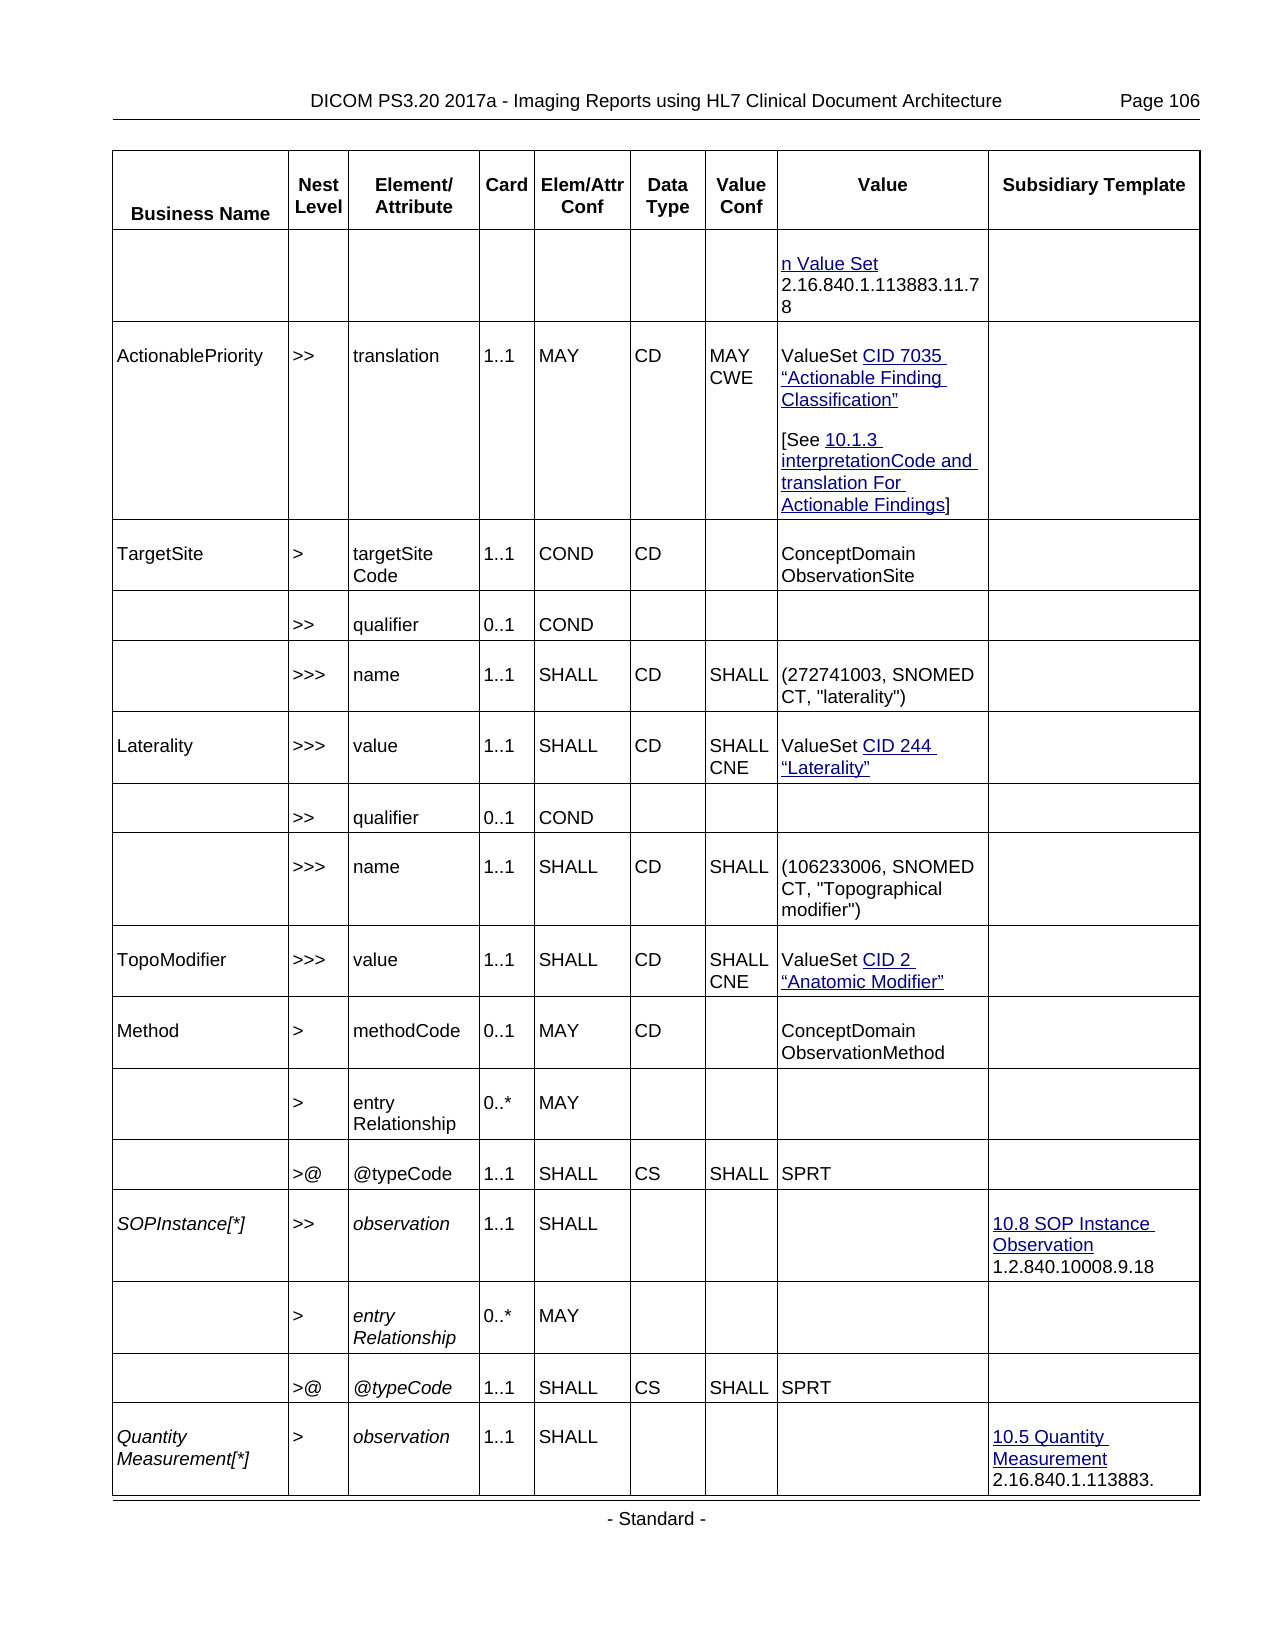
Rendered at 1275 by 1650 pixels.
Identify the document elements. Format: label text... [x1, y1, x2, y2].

table_cell >>> [289, 641, 348, 711]
table_cell [113, 1140, 288, 1188]
table_cell COND [535, 591, 630, 640]
table_cell SHALL [535, 1354, 630, 1402]
table_cell 0..* [480, 1069, 534, 1139]
table_cell SHALL [535, 1403, 630, 1495]
table_cell >> [289, 1190, 348, 1281]
table_cell CS [631, 1140, 705, 1188]
table_cell 1..1 [480, 520, 534, 590]
table_cell 1..1 [480, 926, 534, 996]
table_cell 10.8 SOP Instance Observation 1.2.840.10008.9.18 [989, 1190, 1199, 1281]
table_cell [778, 1190, 988, 1281]
table_cell target​Site​Code [349, 520, 479, 590]
table_cell >> [289, 322, 348, 519]
table_cell CS [631, 1354, 705, 1402]
table_cell [989, 784, 1199, 832]
table_cell n Value Set 2.16.840.1.113883.11.78 [778, 230, 988, 321]
table_header Business Name [113, 151, 288, 228]
table_cell SHALL [706, 1354, 777, 1402]
table_header Data Type [631, 151, 705, 228]
table_cell [706, 1069, 777, 1139]
table_cell SHALL [535, 712, 630, 782]
table_cell observation [349, 1403, 479, 1495]
table_cell [989, 1140, 1199, 1188]
table_header Card [480, 151, 534, 228]
table_cell [989, 591, 1199, 640]
table_cell [289, 230, 348, 321]
table_cell [989, 520, 1199, 590]
table_cell SHALL CNE [706, 712, 777, 782]
table_cell Target​Site [113, 520, 288, 590]
table_cell SHALL [535, 833, 630, 925]
table_cell [989, 641, 1199, 711]
table_cell ValueSet CID 7035 “Actionable Finding Classification” [See 10.1.3 interpretationCode and translation For Actionable Findings] [778, 322, 988, 519]
table_cell [989, 712, 1199, 782]
table_cell [706, 230, 777, 321]
table_cell 1..1 [480, 1190, 534, 1281]
table_cell SPRT [778, 1140, 988, 1188]
table_cell > [289, 1282, 348, 1352]
table_cell SOPInstance[*] [113, 1190, 288, 1281]
table_cell entry​Relationship [349, 1069, 479, 1139]
table_cell CD [631, 926, 705, 996]
table_cell SHALL [706, 641, 777, 711]
table_cell COND [535, 520, 630, 590]
table_cell 0..1 [480, 591, 534, 640]
table_cell Concept​Domain ObservationSite [778, 520, 988, 590]
table_cell > [289, 520, 348, 590]
table_cell qualifier [349, 784, 479, 832]
table_cell > [289, 1069, 348, 1139]
table_cell CD [631, 712, 705, 782]
table_cell [989, 322, 1199, 519]
table_cell >@ [289, 1354, 348, 1402]
table_cell Laterality [113, 712, 288, 782]
table_cell [778, 784, 988, 832]
table_cell [989, 1354, 1199, 1402]
table_cell 10.5 Quantity Measurement 2.16.840.1.113883.​ [989, 1403, 1199, 1495]
table_cell name [349, 833, 479, 925]
table_cell [989, 230, 1199, 321]
table_header Value [778, 151, 988, 228]
table_cell [349, 230, 479, 321]
table_cell SHALL [535, 926, 630, 996]
table_cell name [349, 641, 479, 711]
table_header Subsidiary Template [989, 151, 1199, 228]
table_header Nest Level [289, 151, 348, 228]
table_cell [706, 591, 777, 640]
table_cell SHALL [706, 833, 777, 925]
table_cell [778, 1069, 988, 1139]
table_cell [778, 1403, 988, 1495]
table_cell >> [289, 591, 348, 640]
table_cell [631, 591, 705, 640]
table_cell (106233006, SNOMED CT, "Topographical modifier") [778, 833, 988, 925]
table_cell 1..1 [480, 833, 534, 925]
table_cell 1..1 [480, 1140, 534, 1188]
table_cell [989, 926, 1199, 996]
table_header Value Conf [706, 151, 777, 228]
table_cell CD [631, 833, 705, 925]
table_cell Concept​Domain ObservationMethod [778, 997, 988, 1067]
table_cell [706, 1282, 777, 1352]
table_cell 0..1 [480, 784, 534, 832]
table_cell entry​Relationship [349, 1282, 479, 1352]
table_cell 1..1 [480, 1403, 534, 1495]
table_cell [989, 997, 1199, 1067]
table_cell Topo​Modifier [113, 926, 288, 996]
table_cell observation [349, 1190, 479, 1281]
table_cell CD [631, 520, 705, 590]
table_cell 1..1 [480, 1354, 534, 1402]
table_cell [778, 591, 988, 640]
table_cell Actionable​Priority [113, 322, 288, 519]
table_cell [631, 1282, 705, 1352]
table_cell SPRT [778, 1354, 988, 1402]
table_cell > [289, 997, 348, 1067]
table_cell [706, 520, 777, 590]
table_cell MAY [535, 1069, 630, 1139]
table_cell > [289, 1403, 348, 1495]
table_cell @typeCode [349, 1354, 479, 1402]
table_cell [113, 230, 288, 321]
table_cell MAY [535, 997, 630, 1067]
table_cell value [349, 712, 479, 782]
table_cell MAY CWE [706, 322, 777, 519]
table_cell COND [535, 784, 630, 832]
table_cell ValueSet CID 244 “Laterality” [778, 712, 988, 782]
table_cell SHALL CNE [706, 926, 777, 996]
table_cell @typeCode [349, 1140, 479, 1188]
table_cell >>> [289, 926, 348, 996]
table_header Elem/Attr Conf [535, 151, 630, 228]
table_cell MAY [535, 322, 630, 519]
table_cell >>> [289, 833, 348, 925]
table_cell [706, 784, 777, 832]
table_cell SHALL [706, 1140, 777, 1188]
table_cell CD [631, 997, 705, 1067]
table_cell [113, 1282, 288, 1352]
table_cell qualifier [349, 591, 479, 640]
table_cell 1..1 [480, 641, 534, 711]
table_cell [706, 1403, 777, 1495]
table_cell method​Code [349, 997, 479, 1067]
table_cell >> [289, 784, 348, 832]
table_cell [989, 833, 1199, 925]
table_cell [631, 1190, 705, 1281]
table_cell [778, 1282, 988, 1352]
table_cell value [349, 926, 479, 996]
table_cell SHALL [535, 1190, 630, 1281]
table_cell CD [631, 641, 705, 711]
table_cell CD [631, 322, 705, 519]
table_cell [631, 1069, 705, 1139]
table_cell [706, 1190, 777, 1281]
table_cell [113, 641, 288, 711]
table_cell [113, 591, 288, 640]
table_cell SHALL [535, 641, 630, 711]
table_cell [113, 833, 288, 925]
table_cell [113, 1354, 288, 1402]
table_cell SHALL [535, 1140, 630, 1188]
table_cell >>> [289, 712, 348, 782]
table_cell MAY [535, 1282, 630, 1352]
table_cell [989, 1069, 1199, 1139]
table_cell [113, 1069, 288, 1139]
table_cell Quantity​Measurement[*] [113, 1403, 288, 1495]
table_cell [113, 784, 288, 832]
table_cell [631, 784, 705, 832]
table_cell [631, 230, 705, 321]
table_cell Method [113, 997, 288, 1067]
table_cell [706, 997, 777, 1067]
table_cell (272741003, SNOMED CT, "laterality") [778, 641, 988, 711]
table_cell [989, 1282, 1199, 1352]
table_cell [480, 230, 534, 321]
table_cell >@ [289, 1140, 348, 1188]
table_header Element/​Attribute [349, 151, 479, 228]
table_cell [631, 1403, 705, 1495]
table_cell 1..1 [480, 322, 534, 519]
table_cell translation [349, 322, 479, 519]
table_cell ValueSet CID 2 “Anatomic Modifier” [778, 926, 988, 996]
table_cell 0..1 [480, 997, 534, 1067]
table_cell 1..1 [480, 712, 534, 782]
table_cell 0..* [480, 1282, 534, 1352]
table_cell [535, 230, 630, 321]
